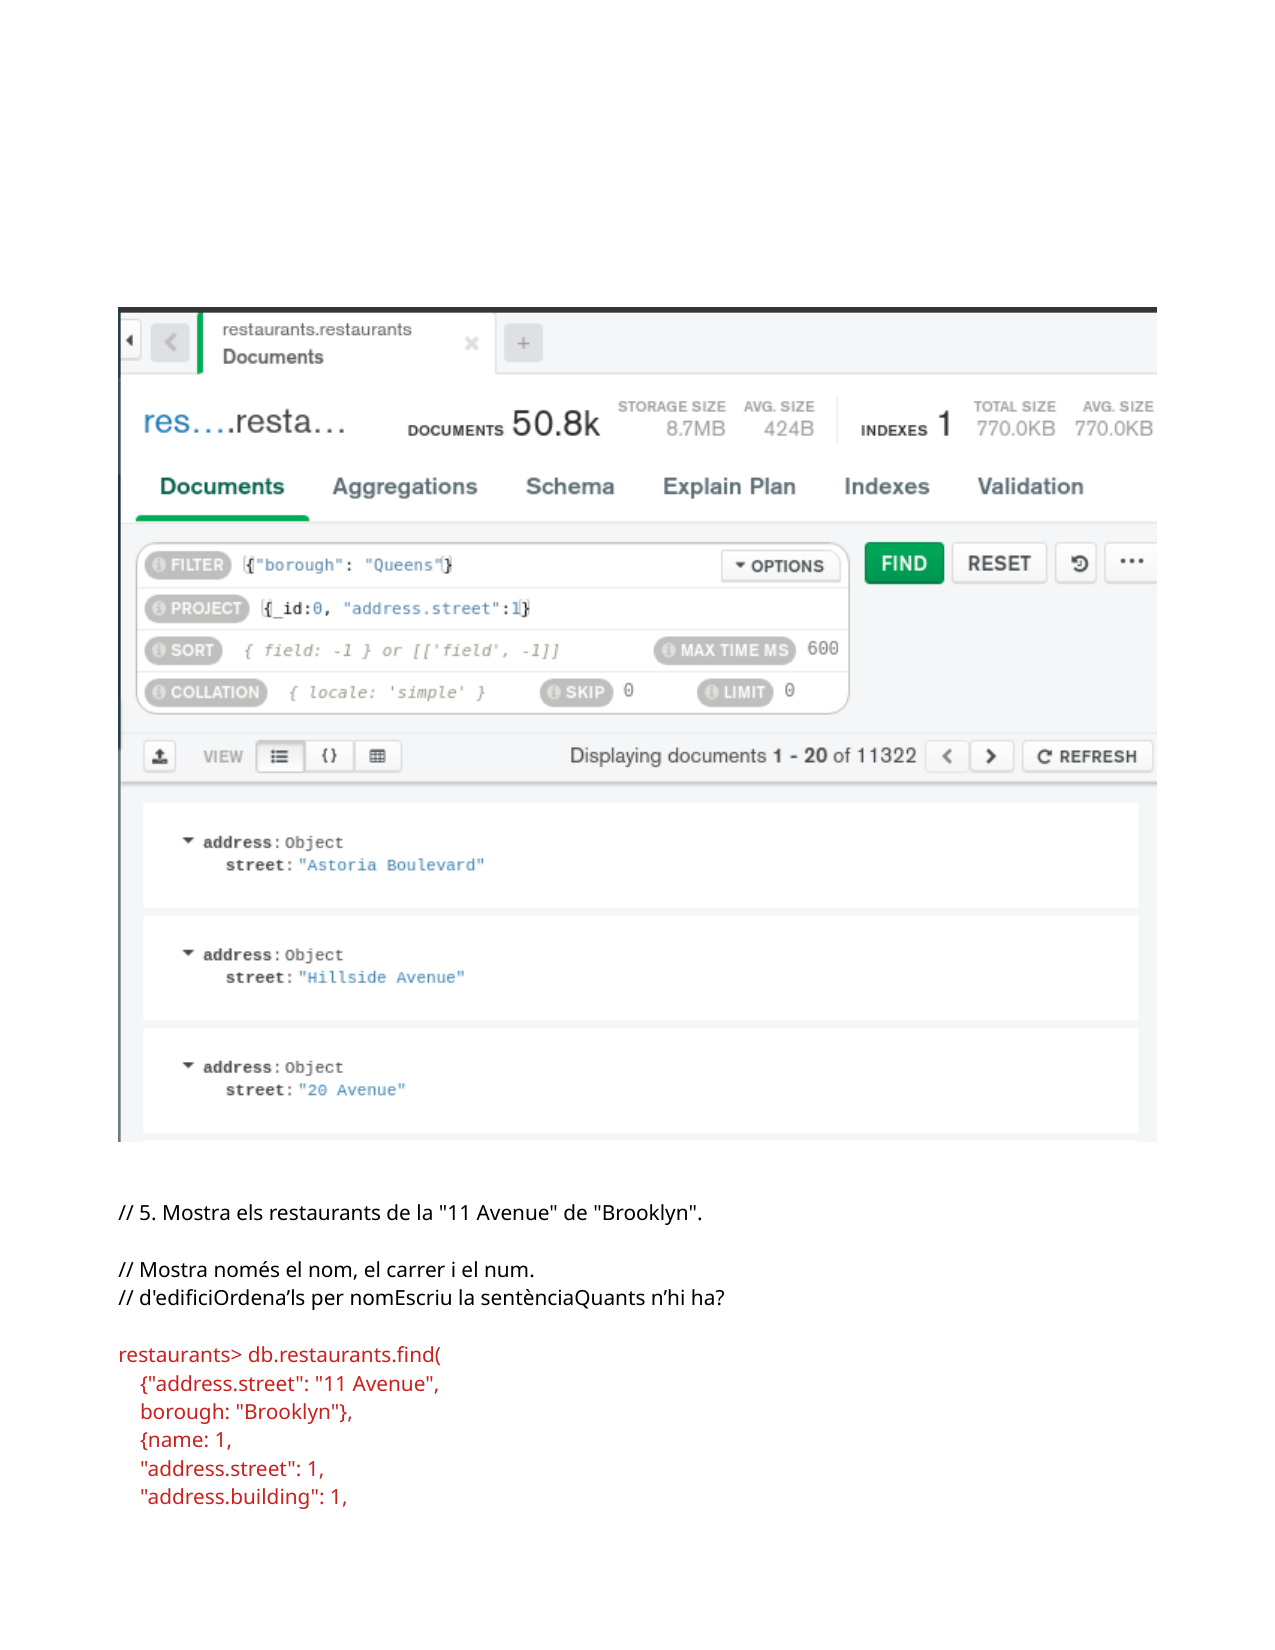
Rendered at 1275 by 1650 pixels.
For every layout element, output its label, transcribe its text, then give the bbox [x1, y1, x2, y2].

table_header // 5. Mostra els restaurants de la "11 Avenue" de "Brooklyn". // Mostra només el nom, el carrer i el num. // d'edificiOrdena’ls per nomEscriu la sentènciaQuants n’hi ha? restaurants> db.restaurants.find( {"address.street": "11 Avenue", borough: "Brooklyn"}, {name: 1, "address.street": 1, "address.building": 1, [118, 1142, 1157, 1511]
table_header [118, 118, 1157, 307]
picture [118, 307, 1157, 1142]
